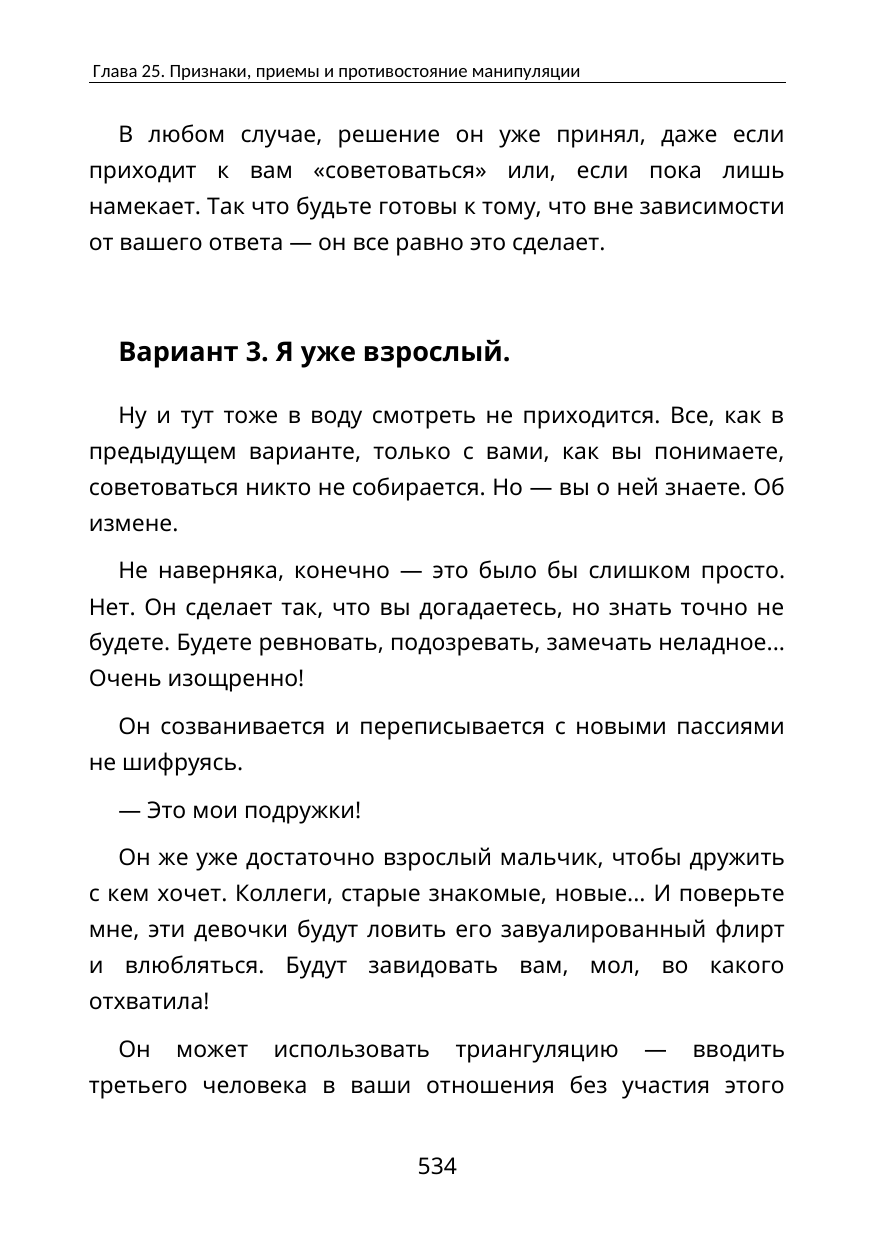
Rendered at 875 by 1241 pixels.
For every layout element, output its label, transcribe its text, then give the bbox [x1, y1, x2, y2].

text Ну и тут тоже в воду смотреть не приходится. Все, как в предыдущем варианте, только с вами, как вы понимаете, советоваться никто не собирается. Но — вы о ней знаете. Об измене. [88, 399, 786, 538]
text Не наверняка, конечно — это было бы слишком просто. Нет. Он сделает так, что вы догадаетесь, но знать точно не будете. Будете ревновать, подозревать, замечать неладное... Очень изощренно! [88, 554, 786, 693]
text — Это мои подружки! [88, 794, 786, 825]
text В любом случае, решение он уже принял, даже если приходит к вам «советоваться» или, если пока лишь намекает. Так что будьте готовы к тому, что вне зависимости от вашего ответа — он все равно это сделает. [88, 118, 786, 257]
text Он же уже достаточно взрослый мальчик, чтобы дружить с кем хочет. Коллеги, старые знакомые, новые... И поверьте мне, эти девочки будут ловить его завуалированный флирт и влюбляться. Будут завидовать вам, мол, во какого отхватила! [88, 841, 786, 1016]
text Он может использовать триангуляцию — вводить третьего человека в ваши отношения без участия этого [88, 1033, 786, 1100]
text Он созванивается и переписывается с новыми пассиями не шифруясь. [88, 710, 786, 777]
subtitle Вариант 3. Я уже взрослый. [88, 333, 786, 369]
